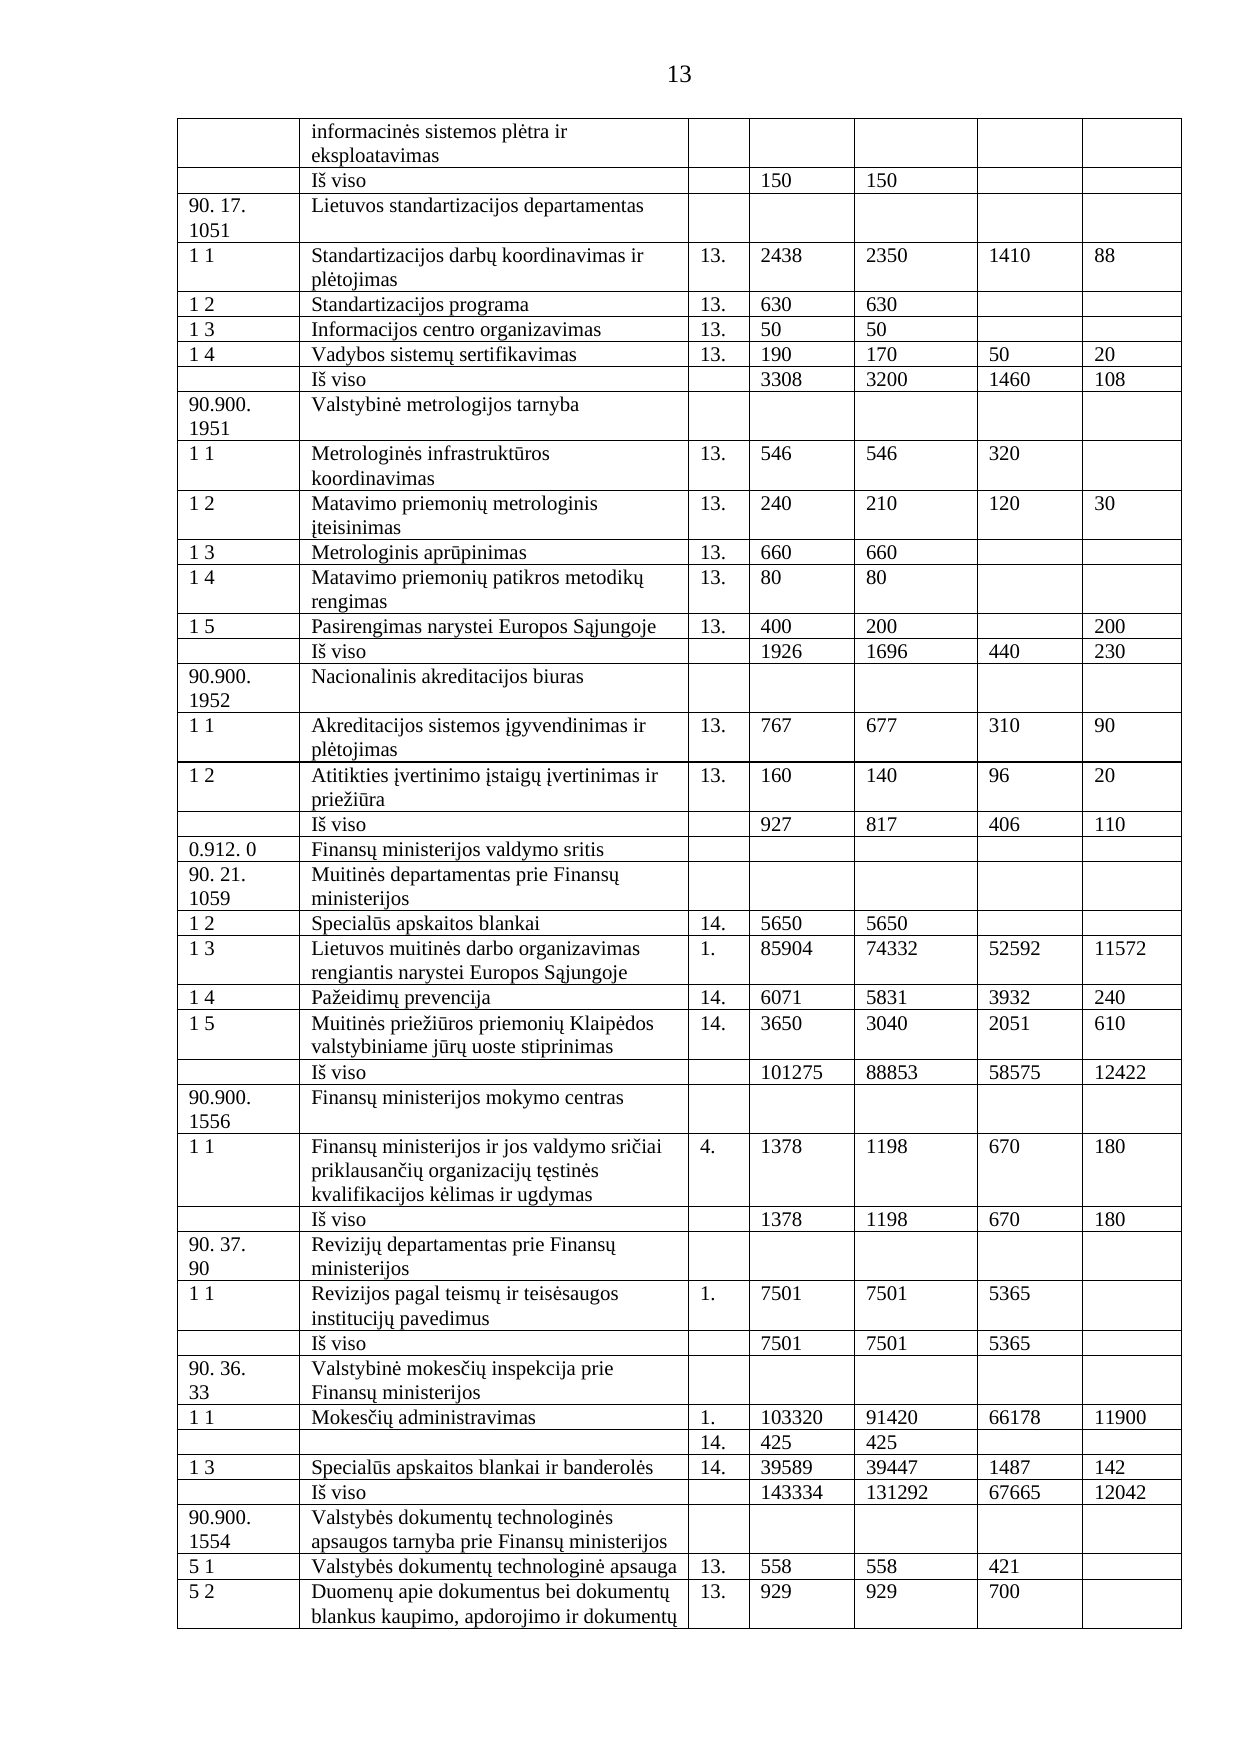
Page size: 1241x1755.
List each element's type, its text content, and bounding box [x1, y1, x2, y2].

table_cell Metrologinis aprūpinimas [300, 540, 688, 564]
table_cell Lietuvos muitinės darbo organizavimas rengiantis narystei Europos Sąjungoje [300, 936, 688, 984]
table_cell [1083, 317, 1181, 341]
table_cell 13. [689, 317, 749, 341]
table_cell [855, 664, 977, 712]
table_cell 13. [689, 540, 749, 564]
table_cell 13. [689, 1554, 749, 1578]
table_cell 50 [978, 342, 1082, 366]
table_cell 11900 [1083, 1405, 1181, 1429]
table_cell [689, 664, 749, 712]
table_cell 14. [689, 985, 749, 1009]
table_cell [978, 1430, 1082, 1454]
table_cell 406 [978, 812, 1082, 836]
table_cell 13. [689, 763, 749, 811]
table_cell 50 [855, 317, 977, 341]
table_cell 74332 [855, 936, 977, 984]
table_cell Akreditacijos sistemos įgyvendinimas ir plėtojimas [300, 713, 688, 761]
table_cell 90. 36. 33 [178, 1356, 299, 1404]
table_cell 2051 [978, 1010, 1082, 1058]
table_cell informacinės sistemos plėtra ir eksploatavimas [300, 119, 688, 167]
table_cell Iš viso [300, 1060, 688, 1084]
table_cell 1 1 [178, 1281, 299, 1329]
table_cell [750, 119, 854, 167]
table_cell [300, 1430, 688, 1454]
table_cell Duomenų apie dokumentus bei dokumentų blankus kaupimo, apdorojimo ir dokumentų [300, 1580, 688, 1628]
table_cell [750, 1085, 854, 1133]
table_cell 927 [750, 812, 854, 836]
table_cell Iš viso [300, 1207, 688, 1231]
table_cell Revizijų departamentas prie Finansų ministerijos [300, 1232, 688, 1280]
table_cell [978, 1356, 1082, 1404]
table_cell 630 [750, 292, 854, 316]
table_cell 425 [855, 1430, 977, 1454]
table_cell 1 2 [178, 911, 299, 935]
table_cell [1083, 441, 1181, 489]
table_cell 85904 [750, 936, 854, 984]
table_cell 7501 [750, 1331, 854, 1354]
table_cell [855, 1356, 977, 1404]
table_cell [178, 1207, 299, 1231]
table_cell 3650 [750, 1010, 854, 1058]
table_cell [178, 639, 299, 663]
table_cell [689, 194, 749, 242]
table_cell [1083, 292, 1181, 316]
table_cell 1 4 [178, 565, 299, 613]
table_cell 1410 [978, 243, 1082, 291]
table_cell 230 [1083, 639, 1181, 663]
table_cell 12042 [1083, 1480, 1181, 1504]
table_cell Informacijos centro organizavimas [300, 317, 688, 341]
table_cell 1 1 [178, 1405, 299, 1429]
table_cell [978, 168, 1082, 192]
table_cell 101275 [750, 1060, 854, 1084]
table_cell 7501 [750, 1281, 854, 1329]
table_cell 13. [689, 1580, 749, 1628]
table_cell 150 [750, 168, 854, 192]
table_cell Matavimo priemonių metrologinis įteisinimas [300, 491, 688, 539]
table_cell 39589 [750, 1455, 854, 1479]
table_cell [978, 292, 1082, 316]
table_cell Valstybės dokumentų technologinė apsauga [300, 1554, 688, 1578]
table_cell [689, 392, 749, 440]
table_cell 52592 [978, 936, 1082, 984]
table_cell 3308 [750, 367, 854, 391]
table_cell [978, 565, 1082, 613]
table_cell 13. [689, 614, 749, 638]
table_cell Valstybinė mokesčių inspekcija prie Finansų ministerijos [300, 1356, 688, 1404]
table_cell 80 [750, 565, 854, 613]
table_cell 929 [855, 1580, 977, 1628]
table_cell 1 1 [178, 243, 299, 291]
table_cell 929 [750, 1580, 854, 1628]
table_cell 670 [978, 1207, 1082, 1231]
table_cell [1083, 837, 1181, 861]
table_cell 90.900. 1952 [178, 664, 299, 712]
table_cell 13. [689, 441, 749, 489]
table_cell 1. [689, 936, 749, 984]
table_cell Nacionalinis akreditacijos biuras [300, 664, 688, 712]
table_cell 13. [689, 565, 749, 613]
table_cell Mokesčių administravimas [300, 1405, 688, 1429]
table_cell 610 [1083, 1010, 1181, 1058]
table_cell 5 2 [178, 1580, 299, 1628]
table_cell [689, 119, 749, 167]
table_cell 7501 [855, 1331, 977, 1354]
table_cell 1198 [855, 1134, 977, 1206]
table_cell 1 2 [178, 292, 299, 316]
table_cell 1 3 [178, 540, 299, 564]
table_cell [978, 911, 1082, 935]
table_cell Specialūs apskaitos blankai [300, 911, 688, 935]
table_cell 14. [689, 1430, 749, 1454]
table_cell [178, 1060, 299, 1084]
table_cell [750, 1356, 854, 1404]
table_cell [1083, 664, 1181, 712]
table_cell Valstybinė metrologijos tarnyba [300, 392, 688, 440]
table_cell [689, 367, 749, 391]
table_cell [178, 1480, 299, 1504]
table_cell 142 [1083, 1455, 1181, 1479]
table_cell [978, 862, 1082, 910]
table_cell 1198 [855, 1207, 977, 1231]
table_cell [1083, 168, 1181, 192]
table_cell 150 [855, 168, 977, 192]
table_cell 170 [855, 342, 977, 366]
table_cell 1 3 [178, 936, 299, 984]
table_cell 5365 [978, 1331, 1082, 1354]
table_cell 14. [689, 911, 749, 935]
table_cell [978, 1505, 1082, 1553]
table_cell 240 [1083, 985, 1181, 1009]
table_cell [689, 1356, 749, 1404]
table_cell 2438 [750, 243, 854, 291]
table_cell 108 [1083, 367, 1181, 391]
table_cell [689, 1480, 749, 1504]
table_cell 5 1 [178, 1554, 299, 1578]
table_cell Specialūs apskaitos blankai ir banderolės [300, 1455, 688, 1479]
table_cell 1 5 [178, 1010, 299, 1058]
table_cell Iš viso [300, 168, 688, 192]
table_cell 546 [855, 441, 977, 489]
table_cell 1926 [750, 639, 854, 663]
table_cell [1083, 1554, 1181, 1578]
table_cell 1 2 [178, 491, 299, 539]
table_cell 13. [689, 292, 749, 316]
table_cell 1. [689, 1281, 749, 1329]
table_cell [689, 812, 749, 836]
table_cell 90.900. 1554 [178, 1505, 299, 1553]
table_cell [978, 837, 1082, 861]
table_cell 1 1 [178, 441, 299, 489]
table_cell 3200 [855, 367, 977, 391]
table_cell 88853 [855, 1060, 977, 1084]
table_cell 210 [855, 491, 977, 539]
table_cell 2350 [855, 243, 977, 291]
table_cell Atitikties įvertinimo įstaigų įvertinimas ir priežiūra [300, 763, 688, 811]
table_cell 110 [1083, 812, 1181, 836]
table_cell 320 [978, 441, 1082, 489]
table_cell 14. [689, 1455, 749, 1479]
table_cell Pasirengimas narystei Europos Sąjungoje [300, 614, 688, 638]
table_cell Standartizacijos darbų koordinavimas ir plėtojimas [300, 243, 688, 291]
table_cell [689, 1207, 749, 1231]
table_cell [978, 540, 1082, 564]
table_cell [1083, 1580, 1181, 1628]
table_cell 1 3 [178, 1455, 299, 1479]
table_cell [689, 168, 749, 192]
table_cell Iš viso [300, 1480, 688, 1504]
table_cell 11572 [1083, 936, 1181, 984]
table_cell [978, 392, 1082, 440]
table_cell 50 [750, 317, 854, 341]
table_cell 1378 [750, 1207, 854, 1231]
table_cell [855, 119, 977, 167]
table_cell 20 [1083, 342, 1181, 366]
table_cell Muitinės departamentas prie Finansų ministerijos [300, 862, 688, 910]
table_cell 7501 [855, 1281, 977, 1329]
table_cell 310 [978, 713, 1082, 761]
table_cell Finansų ministerijos valdymo sritis [300, 837, 688, 861]
table_cell [978, 194, 1082, 242]
table_cell 1460 [978, 367, 1082, 391]
table_cell Finansų ministerijos ir jos valdymo sričiai priklausančių organizacijų tęstinės kvalifikacijos kėlimas ir ugdymas [300, 1134, 688, 1206]
table_cell 160 [750, 763, 854, 811]
table_cell Metrologinės infrastruktūros koordinavimas [300, 441, 688, 489]
table_cell [178, 1430, 299, 1454]
table_cell 700 [978, 1580, 1082, 1628]
table_cell 1 2 [178, 763, 299, 811]
table_cell 120 [978, 491, 1082, 539]
table_cell Finansų ministerijos mokymo centras [300, 1085, 688, 1133]
table_cell 546 [750, 441, 854, 489]
table_cell Iš viso [300, 639, 688, 663]
table_cell 3932 [978, 985, 1082, 1009]
table_cell [1083, 540, 1181, 564]
table_cell 1378 [750, 1134, 854, 1206]
table_cell [750, 664, 854, 712]
table_cell 670 [978, 1134, 1082, 1206]
table_cell 91420 [855, 1405, 977, 1429]
table_cell [978, 317, 1082, 341]
table_cell 1487 [978, 1455, 1082, 1479]
table_cell 30 [1083, 491, 1181, 539]
table_cell [978, 1085, 1082, 1133]
table_cell 14. [689, 1010, 749, 1058]
table_cell [689, 837, 749, 861]
table_cell [855, 194, 977, 242]
table_cell Revizijos pagal teismų ir teisėsaugos institucijų pavedimus [300, 1281, 688, 1329]
table_cell 1. [689, 1405, 749, 1429]
table_cell 5650 [855, 911, 977, 935]
table_cell [750, 862, 854, 910]
table_cell [978, 1232, 1082, 1280]
table_cell 66178 [978, 1405, 1082, 1429]
table_cell 1 1 [178, 1134, 299, 1206]
table_cell [1083, 1281, 1181, 1329]
table_cell [178, 812, 299, 836]
table_cell 240 [750, 491, 854, 539]
table_cell 440 [978, 639, 1082, 663]
table_cell [689, 1505, 749, 1553]
table_cell 6071 [750, 985, 854, 1009]
table_cell 80 [855, 565, 977, 613]
table_cell [855, 1505, 977, 1553]
table_cell 767 [750, 713, 854, 761]
table_cell 20 [1083, 763, 1181, 811]
table_cell [750, 392, 854, 440]
table_cell Matavimo priemonių patikros metodikų rengimas [300, 565, 688, 613]
table_cell 677 [855, 713, 977, 761]
table_cell 3040 [855, 1010, 977, 1058]
table_cell [750, 1505, 854, 1553]
table_cell 131292 [855, 1480, 977, 1504]
table_cell 13. [689, 342, 749, 366]
table_cell 1 5 [178, 614, 299, 638]
table_cell [689, 639, 749, 663]
table_cell 1 4 [178, 985, 299, 1009]
table_cell [1083, 1331, 1181, 1354]
table_cell [689, 1331, 749, 1354]
table_cell [178, 1331, 299, 1354]
table_cell 67665 [978, 1480, 1082, 1504]
table_cell 5831 [855, 985, 977, 1009]
table_cell Muitinės priežiūros priemonių Klaipėdos valstybiniame jūrų uoste stiprinimas [300, 1010, 688, 1058]
table_cell 421 [978, 1554, 1082, 1578]
table_cell [855, 862, 977, 910]
table_cell 96 [978, 763, 1082, 811]
table_cell 558 [750, 1554, 854, 1578]
table_cell 90 [1083, 713, 1181, 761]
table_cell 190 [750, 342, 854, 366]
table_cell 200 [855, 614, 977, 638]
table_cell 13. [689, 713, 749, 761]
table_cell 88 [1083, 243, 1181, 291]
table_cell 103320 [750, 1405, 854, 1429]
table_cell [1083, 392, 1181, 440]
table_cell 1 4 [178, 342, 299, 366]
table_cell 5365 [978, 1281, 1082, 1329]
table_cell [178, 168, 299, 192]
table_cell 180 [1083, 1134, 1181, 1206]
table_cell [978, 614, 1082, 638]
table_cell [689, 1060, 749, 1084]
table_cell 660 [750, 540, 854, 564]
table_cell 90. 17. 1051 [178, 194, 299, 242]
table_cell [1083, 911, 1181, 935]
table_cell Valstybės dokumentų technologinės apsaugos tarnyba prie Finansų ministerijos [300, 1505, 688, 1553]
table_cell [689, 862, 749, 910]
table_cell 558 [855, 1554, 977, 1578]
table_cell [978, 664, 1082, 712]
table_cell 12422 [1083, 1060, 1181, 1084]
table_cell [750, 1232, 854, 1280]
table_cell 90.900. 1951 [178, 392, 299, 440]
table_cell 180 [1083, 1207, 1181, 1231]
table_cell Pažeidimų prevencija [300, 985, 688, 1009]
table_cell 200 [1083, 614, 1181, 638]
table_cell [1083, 1232, 1181, 1280]
table_cell 660 [855, 540, 977, 564]
table_cell 400 [750, 614, 854, 638]
table_cell [750, 194, 854, 242]
table_cell [1083, 565, 1181, 613]
table_cell 90. 37. 90 [178, 1232, 299, 1280]
table_cell [1083, 1085, 1181, 1133]
table_cell 1 3 [178, 317, 299, 341]
table_cell [1083, 119, 1181, 167]
table_cell [750, 837, 854, 861]
table_cell 143334 [750, 1480, 854, 1504]
table_cell 90.900. 1556 [178, 1085, 299, 1133]
table_cell Iš viso [300, 1331, 688, 1354]
table_cell [855, 1232, 977, 1280]
table_cell 13. [689, 491, 749, 539]
table_cell 630 [855, 292, 977, 316]
table_cell 1696 [855, 639, 977, 663]
table_cell 425 [750, 1430, 854, 1454]
table_cell [689, 1085, 749, 1133]
table_cell [1083, 1356, 1181, 1404]
table_cell [178, 119, 299, 167]
table_cell Iš viso [300, 367, 688, 391]
table_cell Lietuvos standartizacijos departamentas [300, 194, 688, 242]
table_cell Standartizacijos programa [300, 292, 688, 316]
table_cell Iš viso [300, 812, 688, 836]
table_cell 1 1 [178, 713, 299, 761]
table_cell [1083, 1430, 1181, 1454]
table_cell 0.912. 0 [178, 837, 299, 861]
table_cell [689, 1232, 749, 1280]
table_cell 39447 [855, 1455, 977, 1479]
table_cell [178, 367, 299, 391]
table_cell 90. 21. 1059 [178, 862, 299, 910]
table_cell 58575 [978, 1060, 1082, 1084]
table_cell [855, 392, 977, 440]
table_cell [1083, 1505, 1181, 1553]
table_cell [1083, 862, 1181, 910]
table_cell 140 [855, 763, 977, 811]
table_cell Vadybos sistemų sertifikavimas [300, 342, 688, 366]
table_cell 13. [689, 243, 749, 291]
table_cell [855, 837, 977, 861]
table_cell [855, 1085, 977, 1133]
table_cell 4. [689, 1134, 749, 1206]
table_cell 817 [855, 812, 977, 836]
table_cell [978, 119, 1082, 167]
table_cell [1083, 194, 1181, 242]
table_cell 5650 [750, 911, 854, 935]
